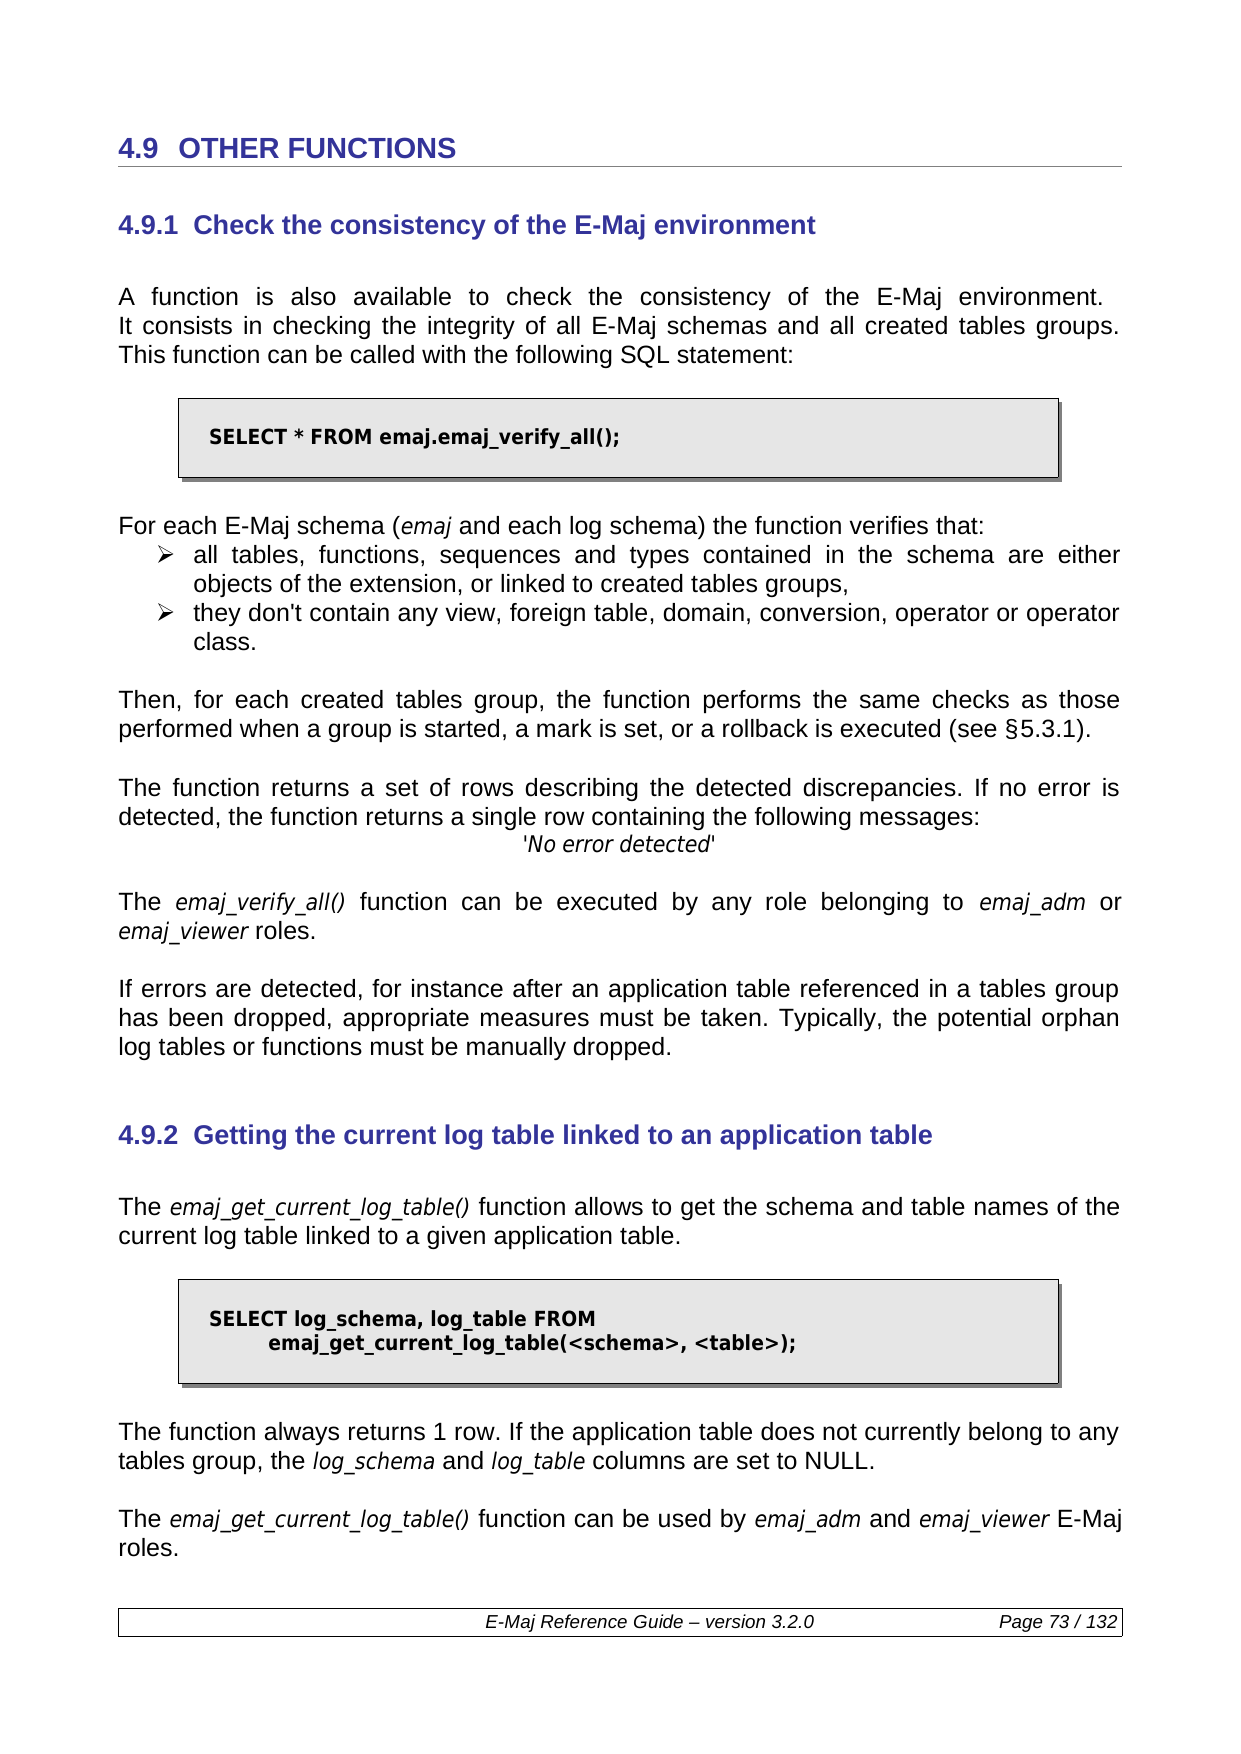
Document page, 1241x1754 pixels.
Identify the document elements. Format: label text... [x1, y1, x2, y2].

list all tables, functions, sequences and types contained in the schema are either objects of the extension, or linked to created tables groups, [156, 540, 1122, 598]
subtitle Other functions [118, 131, 1122, 166]
text The emaj_get_current_log_table() function allows to get the schema and table names of the current log table linked to a given application table. [118, 1192, 1122, 1250]
list they don't contain any view, foreign table, domain, conversion, operator or operator class. [156, 598, 1122, 656]
text The function always returns 1 row. If the application table does not currently belong to any tables group, the log_schema and log_table columns are set to NULL. [118, 1417, 1122, 1475]
text A function is also available to check the consistency of the E-Maj environment. It consists in checking the integrity of all E-Maj schemas and all created tables groups. This function can be called with the following SQL statement: [118, 281, 1122, 369]
text The emaj_get_current_log_table() function can be used by emaj_adm and emaj_viewer E-Maj roles. [118, 1504, 1122, 1562]
text The function returns a set of rows describing the detected discrepancies. If no error is detected, the function returns a single row containing the following messages: [118, 772, 1122, 831]
text The emaj_verify_all() function can be executed by any role belonging to emaj_adm or emaj_viewer roles. [118, 887, 1122, 945]
text If errors are detected, for instance after an application table referenced in a tables group has been dropped, appropriate measures must be taken. Typically, the potential orphan log tables or functions must be manually dropped. [118, 974, 1122, 1061]
text SELECT * FROM emaj.emaj_verify_all(); [179, 422, 1058, 447]
subtitle Check the consistency of the E-Maj environment [118, 209, 1122, 240]
text For each E-Maj schema (emaj and each log schema) the function verifies that: [118, 511, 1122, 540]
text emaj_get_current_log_table(<schema>, <table>); [179, 1328, 1058, 1352]
text 'No error detected' [118, 831, 1122, 858]
text Then, for each created tables group, the function performs the same checks as those performed when a group is started, a mark is set, or a rollback is executed (see §5.3.1). [118, 685, 1122, 743]
text SELECT log_schema, log_table FROM [179, 1303, 1058, 1328]
subtitle Getting the current log table linked to an application table [118, 1119, 1122, 1150]
